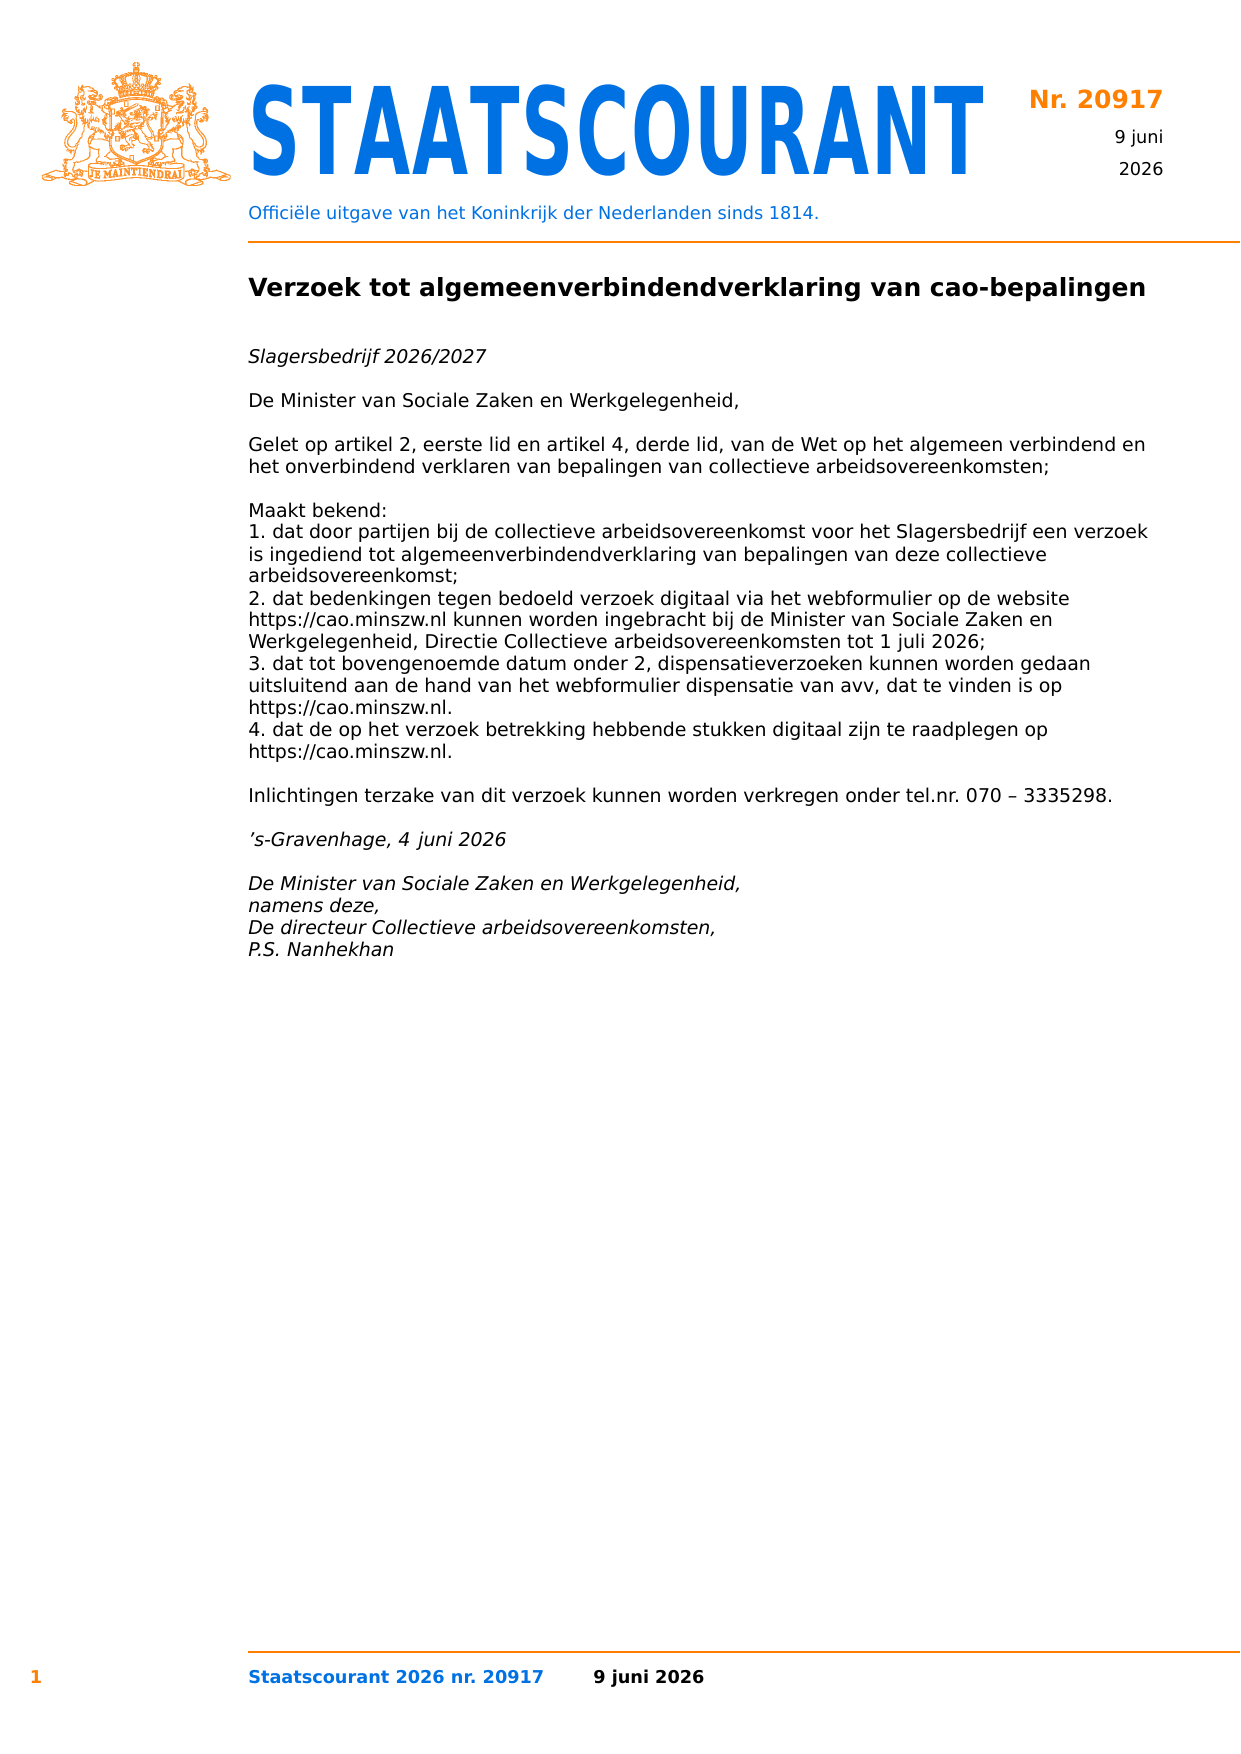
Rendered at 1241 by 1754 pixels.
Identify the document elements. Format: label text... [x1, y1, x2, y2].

table_cell Officiële uitgave van het Koninkrijk der Nederlanden sinds 1814. [248, 203, 1240, 241]
text 2. dat bedenkingen tegen bedoeld verzoek digitaal via het webformulier op de website https://cao.minszw.nl kunnen worden ingebracht bij de Minister van Sociale Zaken en Werkgelegenheid, Directie Collectieve arbeidsovereenkomsten tot 1 juli 2026; [248, 587, 1163, 653]
text Slagersbedrijf 2026/2027 [248, 346, 1163, 368]
picture [41, 62, 231, 186]
text 3. dat tot bovengenoemde datum onder 2, dispensatieverzoeken kunnen worden gedaan uitsluitend aan de hand van het webformulier dispensatie van avv, dat te vinden is op https://cao.minszw.nl. [248, 653, 1163, 719]
text Gelet op artikel 2, eerste lid en artikel 4, derde lid, van de Wet op het algemeen verbindend en het onverbindend verklaren van bepalingen van collectieve arbeidsovereenkomsten; [248, 434, 1163, 478]
text Inlichtingen terzake van dit verzoek kunnen worden verkregen onder tel.nr. 070 – 3335298. [248, 785, 1163, 807]
table_header Nr. 20917 [998, 62, 1240, 121]
text ’s-Gravenhage, 4 juni 2026 [248, 829, 1163, 851]
text Maakt bekend: [248, 499, 1163, 521]
text De Minister van Sociale Zaken en Werkgelegenheid, namens deze, De directeur Collectieve arbeidsovereenkomsten, P.S. Nanhekhan [248, 873, 1163, 961]
text 4. dat de op het verzoek betrekking hebbende stukken digitaal zijn te raadplegen op https://cao.minszw.nl. [248, 719, 1163, 763]
table_header [25, 62, 248, 241]
subtitle Verzoek tot algemeenverbindendverklaring van cao-bepalingen [248, 273, 1163, 302]
text De Minister van Sociale Zaken en Werkgelegenheid, [248, 390, 1163, 412]
text 1. dat door partijen bij de collectieve arbeidsovereenkomst voor het Slagersbedrijf een verzoek is ingediend tot algemeenverbindendverklaring van bepalingen van deze collectieve arbeidsovereenkomst; [248, 521, 1163, 587]
table_header STAATSCOURANT [248, 62, 998, 203]
table_cell 9 juni [998, 121, 1240, 153]
table_cell 2026 [998, 153, 1240, 203]
